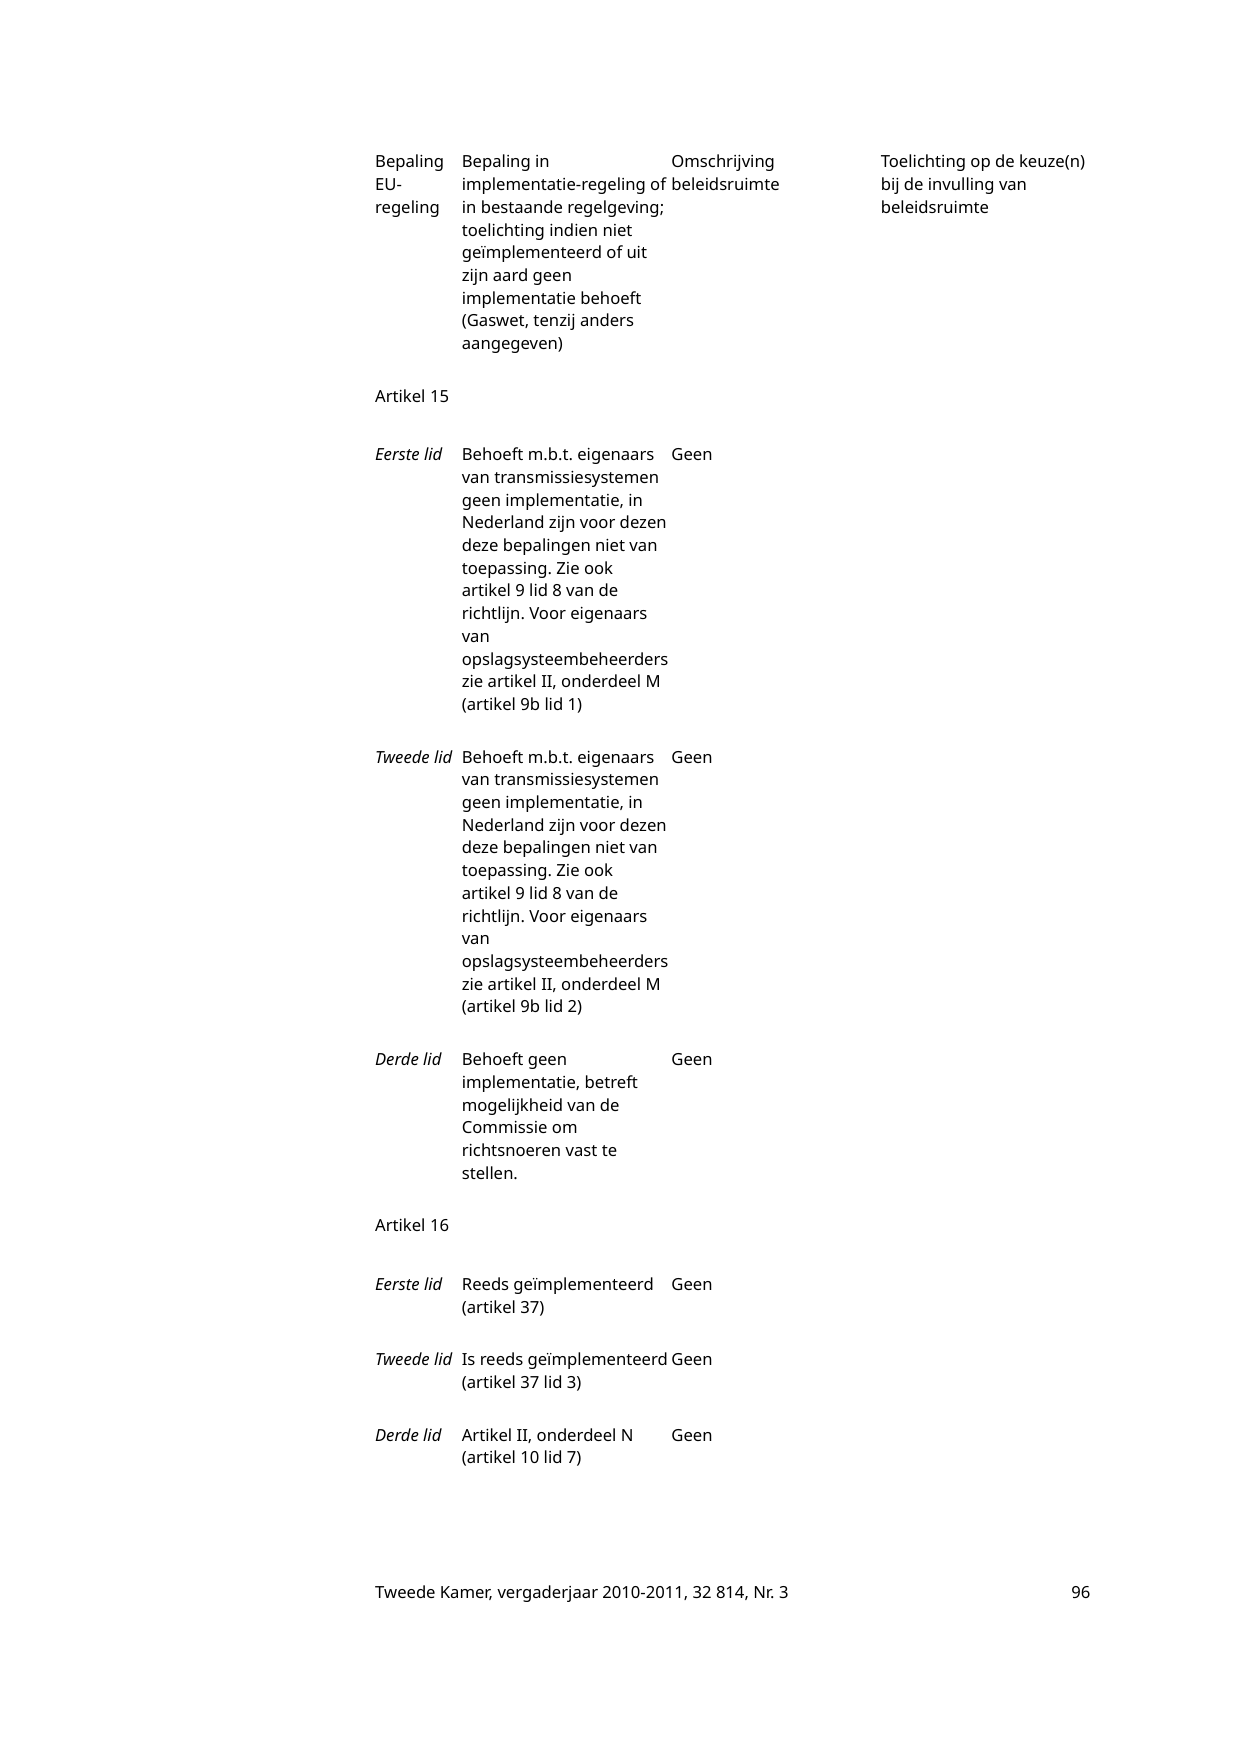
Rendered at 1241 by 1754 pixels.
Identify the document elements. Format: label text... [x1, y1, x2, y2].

table_cell Reeds geïmplementeerd (artikel 37) [462, 1273, 671, 1348]
table_cell Artikel II, onderdeel N (artikel 10 lid 7) [462, 1423, 671, 1499]
table_header Bepaling in implementatie-regeling of in bestaande regelgeving; toelichting indien niet geïmplementeerd of uit zijn aard geen implementatie behoeft (Gaswet, tenzij anders aangegeven) [462, 150, 671, 384]
table_header Omschrijving beleidsruimte [671, 150, 881, 384]
table_cell [881, 384, 1090, 443]
table_cell Geen [671, 1273, 881, 1348]
table_cell Geen [671, 443, 881, 745]
table_cell Tweede lid [375, 1348, 462, 1423]
table_cell Behoeft m.b.t. eigenaars van transmissiesystemen geen implementatie, in Nederland zijn voor dezen deze bepalingen niet van toepassing. Zie ook artikel 9 lid 8 van de richtlijn. Voor eigenaars van opslagsysteembeheerders zie artikel II, onderdeel M (artikel 9b lid 1) [462, 443, 671, 745]
table_cell Artikel 15 [375, 384, 462, 443]
table_cell Artikel 16 [375, 1214, 462, 1272]
table_cell [881, 745, 1090, 1048]
table_cell Behoeft geen implementatie, betreft mogelijkheid van de Commissie om richtsnoeren vast te stellen. [462, 1048, 671, 1214]
table_cell Geen [671, 1423, 881, 1499]
table_cell [881, 1273, 1090, 1348]
table_header Toelichting op de keuze(n) bij de invulling van beleidsruimte [881, 150, 1090, 384]
table_cell Derde lid [375, 1423, 462, 1499]
table_cell Is reeds geïmplementeerd (artikel 37 lid 3) [462, 1348, 671, 1423]
table_cell Geen [671, 745, 881, 1048]
table_cell [881, 1214, 1090, 1272]
table_cell Eerste lid [375, 1273, 462, 1348]
table_cell Derde lid [375, 1048, 462, 1214]
table_cell Geen [671, 1348, 881, 1423]
table_cell Behoeft m.b.t. eigenaars van transmissiesystemen geen implementatie, in Nederland zijn voor dezen deze bepalingen niet van toepassing. Zie ook artikel 9 lid 8 van de richtlijn. Voor eigenaars van opslagsysteembeheerders zie artikel II, onderdeel M (artikel 9b lid 2) [462, 745, 671, 1048]
table_cell [881, 1048, 1090, 1214]
table_cell [671, 384, 881, 443]
table_cell Eerste lid [375, 443, 462, 745]
table_cell [671, 1214, 881, 1272]
table_cell [462, 1214, 671, 1272]
table_header Bepaling EU-regeling [375, 150, 462, 384]
table_cell Geen [671, 1048, 881, 1214]
table_cell [462, 384, 671, 443]
table_cell Tweede lid [375, 745, 462, 1048]
table_cell [881, 443, 1090, 745]
table_cell [881, 1348, 1090, 1423]
table_cell [881, 1423, 1090, 1499]
